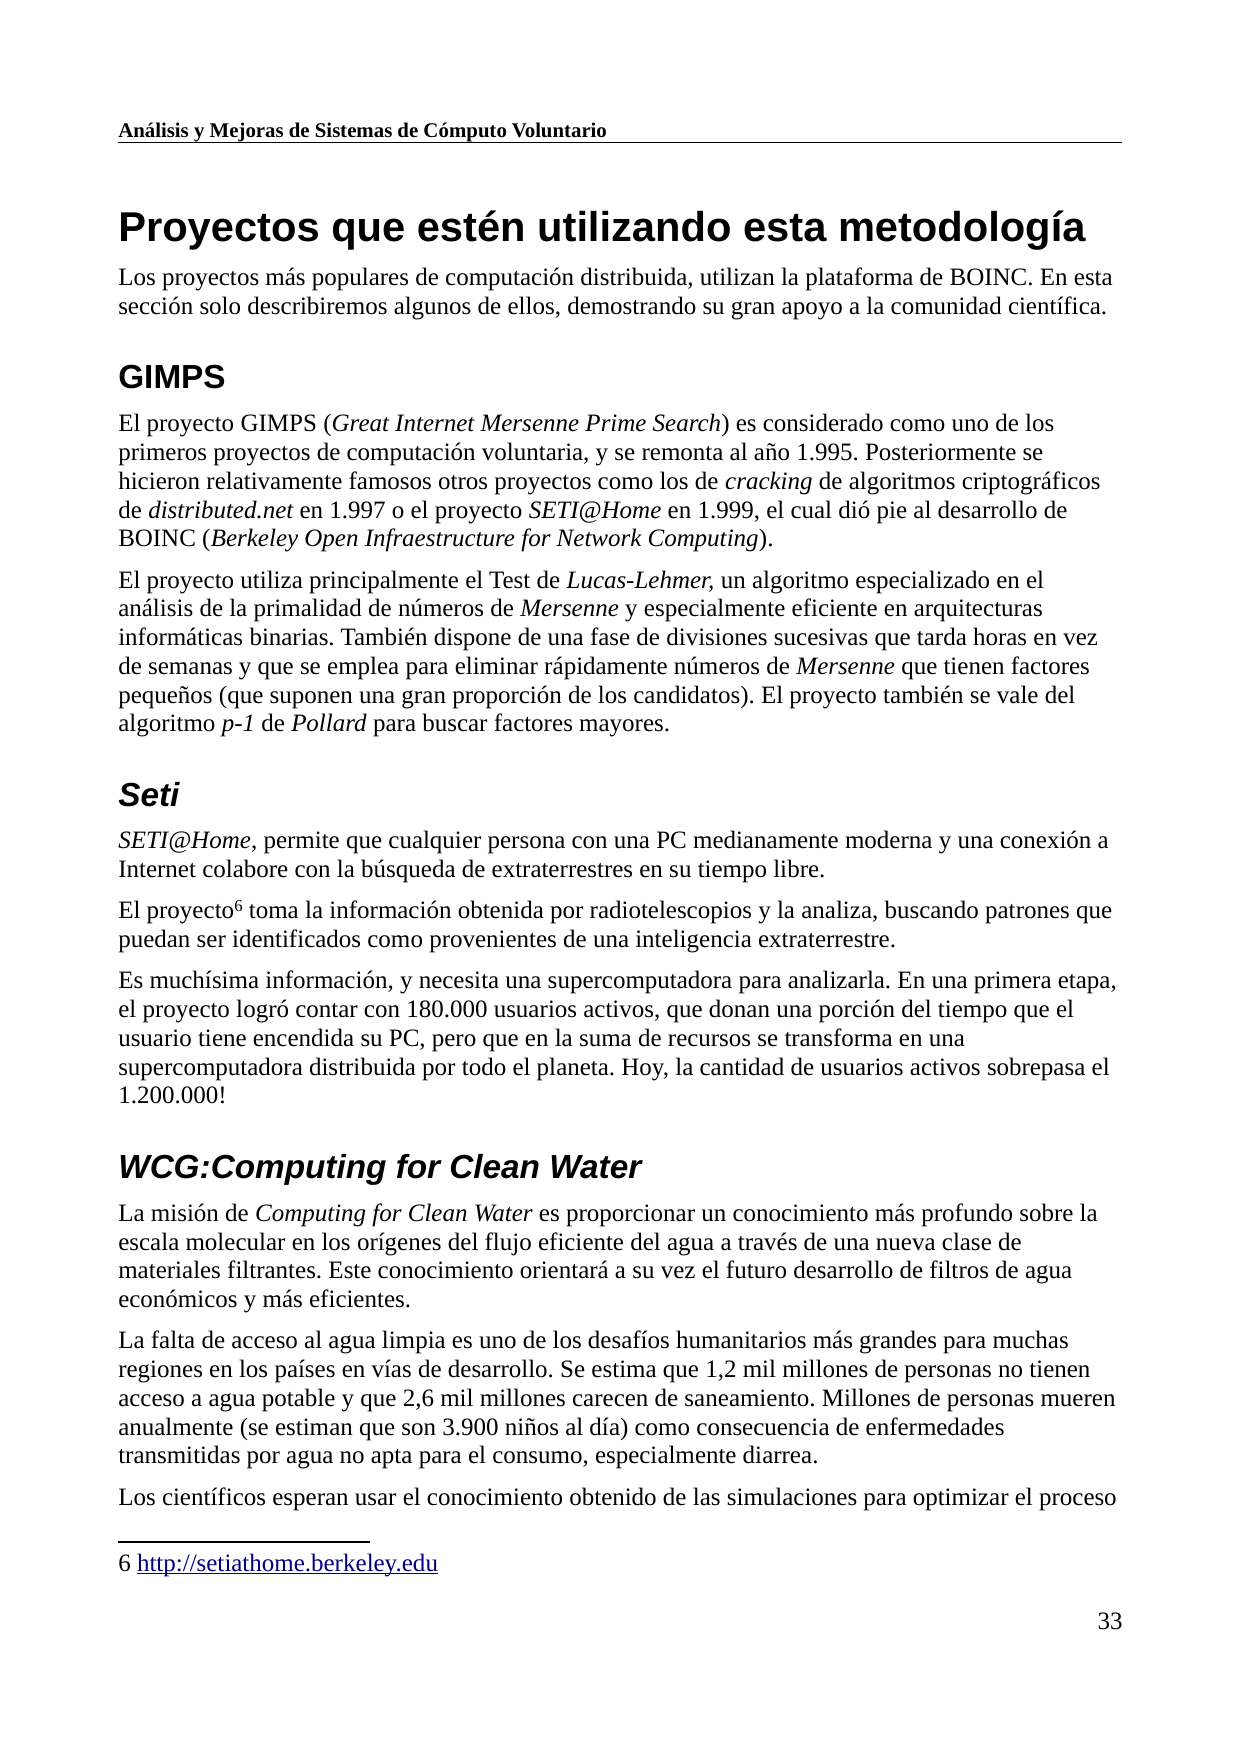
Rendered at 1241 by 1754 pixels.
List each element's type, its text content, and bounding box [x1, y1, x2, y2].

text La falta de acceso al agua limpia es uno de los desafíos humanitarios más grandes para muchas regiones en los países en vías de desarrollo. Se estima que 1,2 mil millones de personas no tienen acceso a agua potable y que 2,6 mil millones carecen de saneamiento. Millones de personas mueren anualmente (se estiman que son 3.900 niños al día) como consecuencia de enfermedades transmitidas por agua no apta para el consumo, especialmente diarrea. [118, 1325, 1122, 1469]
text SETI@Home, permite que cualquier persona con una PC medianamente moderna y una conexión a Internet colabore con la búsqueda de extraterrestres en su tiempo libre. [118, 826, 1122, 883]
text Los científicos esperan usar el conocimiento obtenido de las simulaciones para optimizar el proceso [118, 1482, 1122, 1510]
text Es muchísima información, y necesita una supercomputadora para analizarla. En una primera etapa, el proyecto logró contar con 180.000 usuarios activos, que donan una porción del tiempo que el usuario tiene encendida su PC, pero que en la suma de recursos se transforma en una supercomputadora distribuida por todo el planeta. Hoy, la cantidad de usuarios activos sobrepasa el 1.200.000! [118, 966, 1122, 1109]
text La misión de Computing for Clean Water es proporcionar un conocimiento más profundo sobre la escala molecular en los orígenes del flujo eficiente del agua a través de una nueva clase de materiales filtrantes. Este conocimiento orientará a su vez el futuro desarrollo de filtros de agua económicos y más eficientes. [118, 1198, 1122, 1313]
subtitle Seti [118, 775, 1122, 813]
text El proyecto utiliza principalmente el Test de Lucas-Lehmer, un algoritmo especializado en el análisis de la primalidad de números de Mersenne y especialmente eficiente en arquitecturas informáticas binarias. También dispone de una fase de divisiones sucesivas que tarda horas en vez de semanas y que se emplea para eliminar rápidamente números de Mersenne que tienen factores pequeños (que suponen una gran proporción de los candidatos). El proyecto también se vale del algoritmo p-1 de Pollard para buscar factores mayores. [118, 565, 1122, 737]
subtitle GIMPS [118, 357, 1122, 396]
text El proyecto GIMPS (Great Internet Mersenne Prime Search) es considerado como uno de los primeros proyectos de computación voluntaria, y se remonta al año 1.995. Posteriormente se hicieron relativamente famosos otros proyectos como los de cracking de algoritmos criptográficos de distributed.net en 1.997 o el proyecto SETI@Home en 1.999, el cual dió pie al desarrollo de BOINC (Berkeley Open Infraestructure for Network Computing). [118, 408, 1122, 552]
text Los proyectos más populares de computación distribuida, utilizan la plataforma de BOINC. En esta sección solo describiremos algunos de ellos, demostrando su gran apoyo a la comunidad científica. [118, 262, 1122, 320]
subtitle Proyectos que estén utilizando esta metodología [118, 202, 1122, 250]
text http://setiathome.berkeley.edu [118, 1548, 1122, 1577]
subtitle WCG:Computing for Clean Water [118, 1147, 1122, 1185]
text El proyecto toma la información obtenida por radiotelescopios y la analiza, buscando patrones que puedan ser identificados como provenientes de una inteligencia extraterrestre. [118, 896, 1122, 953]
